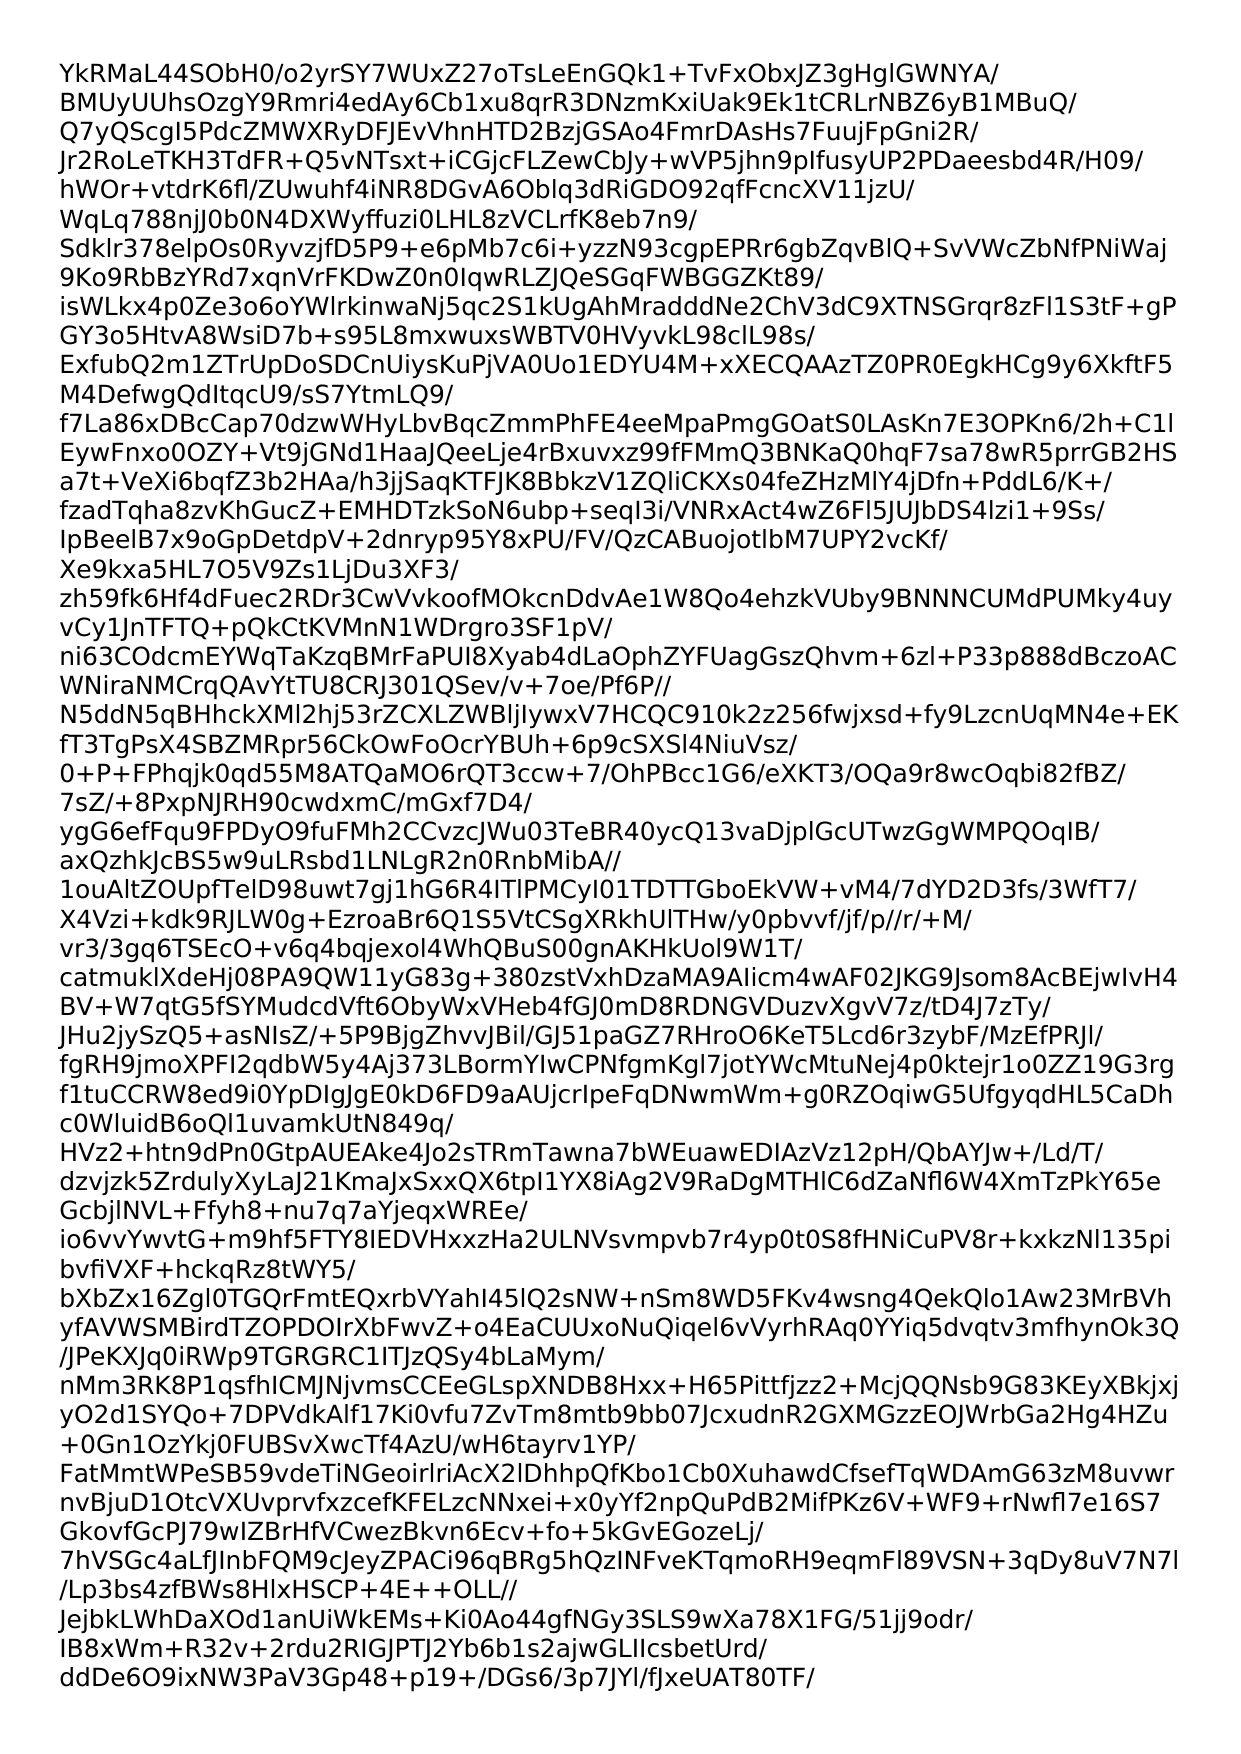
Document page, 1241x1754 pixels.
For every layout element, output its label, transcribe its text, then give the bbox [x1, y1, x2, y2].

text YkRMaL44SObH0/o2yrSY7WUxZ27oTsLeEnGQk1+TvFxObxJZ3gHglGWNYA/BMUyUUhsOzgY9Rmri4edAy6Cb1xu8qrR3DNzmKxiUak9Ek1tCRLrNBZ6yB1MBuQ/Q7yQScgI5PdcZMWXRyDFJEvVhnHTD2BzjGSAo4FmrDAsHs7FuujFpGni2R/Jr2RoLeTKH3TdFR+Q5vNTsxt+iCGjcFLZewCbJy+wVP5jhn9pIfusyUP2PDaeesbd4R/H09/hWOr+vtdrK6fl/ZUwuhf4iNR8DGvA6Oblq3dRiGDO92qfFcncXV11jzU/WqLq788njJ0b0N4DXWyffuzi0LHL8zVCLrfK8eb7n9/Sdklr378elpOs0RyvzjfD5P9+e6pMb7c6i+yzzN93cgpEPRr6gbZqvBlQ+SvVWcZbNfPNiWaj9Ko9RbBzYRd7xqnVrFKDwZ0n0IqwRLZJQeSGqFWBGGZKt89/isWLkx4p0Ze3o6oYWlrkinwaNj5qc2S1kUgAhMradddNe2ChV3dC9XTNSGrqr8zFl1S3tF+gPGY3o5HtvA8WsiD7b+s95L8mxwuxsWBTV0HVyvkL98clL98s/ExfubQ2m1ZTrUpDoSDCnUiysKuPjVA0Uo1EDYU4M+xXECQAAzTZ0PR0EgkHCg9y6XkftF5M4DefwgQdItqcU9/sS7YtmLQ9/f7La86xDBcCap70dzwWHyLbvBqcZmmPhFE4eeMpaPmgGOatS0LAsKn7E3OPKn6/2h+C1lEywFnxo0OZY+Vt9jGNd1HaaJQeeLje4rBxuvxz99fFMmQ3BNKaQ0hqF7sa78wR5prrGB2HSa7t+VeXi6bqfZ3b2HAa/h3jjSaqKTFJK8BbkzV1ZQliCKXs04feZHzMlY4jDfn+PddL6/K+/fzadTqha8zvKhGucZ+EMHDTzkSoN6ubp+seqI3i/VNRxAct4wZ6Fl5JUJbDS4lzi1+9Ss/IpBeelB7x9oGpDetdpV+2dnryp95Y8xPU/FV/QzCABuojotlbM7UPY2vcKf/Xe9kxa5HL7O5V9Zs1LjDu3XF3/zh59fk6Hf4dFuec2RDr3CwVvkoofMOkcnDdvAe1W8Qo4ehzkVUby9BNNNCUMdPUMky4uyvCy1JnTFTQ+pQkCtKVMnN1WDrgro3SF1pV/ni63COdcmEYWqTaKzqBMrFaPUI8Xyab4dLaOphZYFUagGszQhvm+6zl+P33p888dBczoACWNiraNMCrqQAvYtTU8CRJ301QSev/v+7oe/Pf6P//N5ddN5qBHhckXMl2hj53rZCXLZWBljIywxV7HCQC910k2z256fwjxsd+fy9LzcnUqMN4e+EKfT3TgPsX4SBZMRpr56CkOwFoOcrYBUh+6p9cSXSl4NiuVsz/0+P+FPhqjk0qd55M8ATQaMO6rQT3ccw+7/OhPBcc1G6/eXKT3/OQa9r8wcOqbi82fBZ/7sZ/+8PxpNJRH90cwdxmC/mGxf7D4/ygG6efFqu9FPDyO9fuFMh2CCvzcJWu03TeBR40ycQ13vaDjplGcUTwzGgWMPQOqIB/axQzhkJcBS5w9uLRsbd1LNLgR2n0RnbMibA//1ouAltZOUpfTelD98uwt7gj1hG6R4ITlPMCyI01TDTTGboEkVW+vM4/7dYD2D3fs/3WfT7/X4Vzi+kdk9RJLW0g+EzroaBr6Q1S5VtCSgXRkhUlTHw/y0pbvvf/jf/p//r/+M/vr3/3gq6TSEcO+v6q4bqjexol4WhQBuS00gnAKHkUol9W1T/catmuklXdeHj08PA9QW11yG83g+380zstVxhDzaMA9AIicm4wAF02JKG9Jsom8AcBEjwIvH4BV+W7qtG5fSYMudcdVft6ObyWxVHeb4fGJ0mD8RDNGVDuzvXgvV7z/tD4J7zTy/JHu2jySzQ5+asNIsZ/+5P9BjgZhvvJBil/GJ51paGZ7RHroO6KeT5Lcd6r3zybF/MzEfPRJl/fgRH9jmoXPFI2qdbW5y4Aj373LBormYIwCPNfgmKgl7jotYWcMtuNej4p0ktejr1o0ZZ19G3rgf1tuCCRW8ed9i0YpDIgJgE0kD6FD9aAUjcrIpeFqDNwmWm+g0RZOqiwG5UfgyqdHL5CaDhc0WluidB6oQl1uvamkUtN849q/HVz2+htn9dPn0GtpAUEAke4Jo2sTRmTawna7bWEuawEDIAzVz12pH/QbAYJw+/Ld/T/dzvjzk5ZrdulyXyLaJ21KmaJxSxxQX6tpI1YX8iAg2V9RaDgMTHlC6dZaNfl6W4XmTzPkY65eGcbjlNVL+Ffyh8+nu7q7aYjeqxWREe/io6vvYwvtG+m9hf5FTY8IEDVHxxzHa2ULNVsvmpvb7r4yp0t0S8fHNiCuPV8r+kxkzNl135pibvfiVXF+hckqRz8tWY5/bXbZx16Zgl0TGQrFmtEQxrbVYahI45lQ2sNW+nSm8WD5FKv4wsng4QekQlo1Aw23MrBVhyfAVWSMBirdTZOPDOIrXbFwvZ+o4EaCUUxoNuQiqel6vVyrhRAq0YYiq5dvqtv3mfhynOk3Q/JPeKXJq0iRWp9TGRGRC1ITJzQSy4bLaMym/nMm3RK8P1qsfhICMJNjvmsCCEeGLspXNDB8Hxx+H65Pittfjzz2+McjQQNsb9G83KEyXBkjxjyO2d1SYQo+7DPVdkAlf17Ki0vfu7ZvTm8mtb9bb07JcxudnR2GXMGzzEOJWrbGa2Hg4HZu+0Gn1OzYkj0FUBSvXwcTf4AzU/wH6tayrv1YP/FatMmtWPeSB59vdeTiNGeoirlriAcX2lDhhpQfKbo1Cb0XuhawdCfsefTqWDAmG63zM8uvwrnvBjuD1OtcVXUvprvfxzcefKFELzcNNxei+x0yYf2npQuPdB2MifPKz6V+WF9+rNwfl7e16S7GkovfGcPJ79wIZBrHfVCwezBkvn6Ecv+fo+5kGvEGozeLj/7hVSGc4aLfJInbFQM9cJeyZPACi96qBRg5hQzINFveKTqmoRH9eqmFl89VSN+3qDy8uV7N7l/Lp3bs4zfBWs8HlxHSCP+4E++OLL//JejbkLWhDaXOd1anUiWkEMs+Ki0Ao44gfNGy3SLS9wXa78X1FG/51jj9odr/IB8xWm+R32v+2rdu2RIGJPTJ2Yb6b1s2ajwGLIIcsbetUrd/ddDe6O9ixNW3PaV3Gp48+p19+/DGs6/3p7JYl/fJxeUAT80TF/ [59, 59, 1181, 1692]
